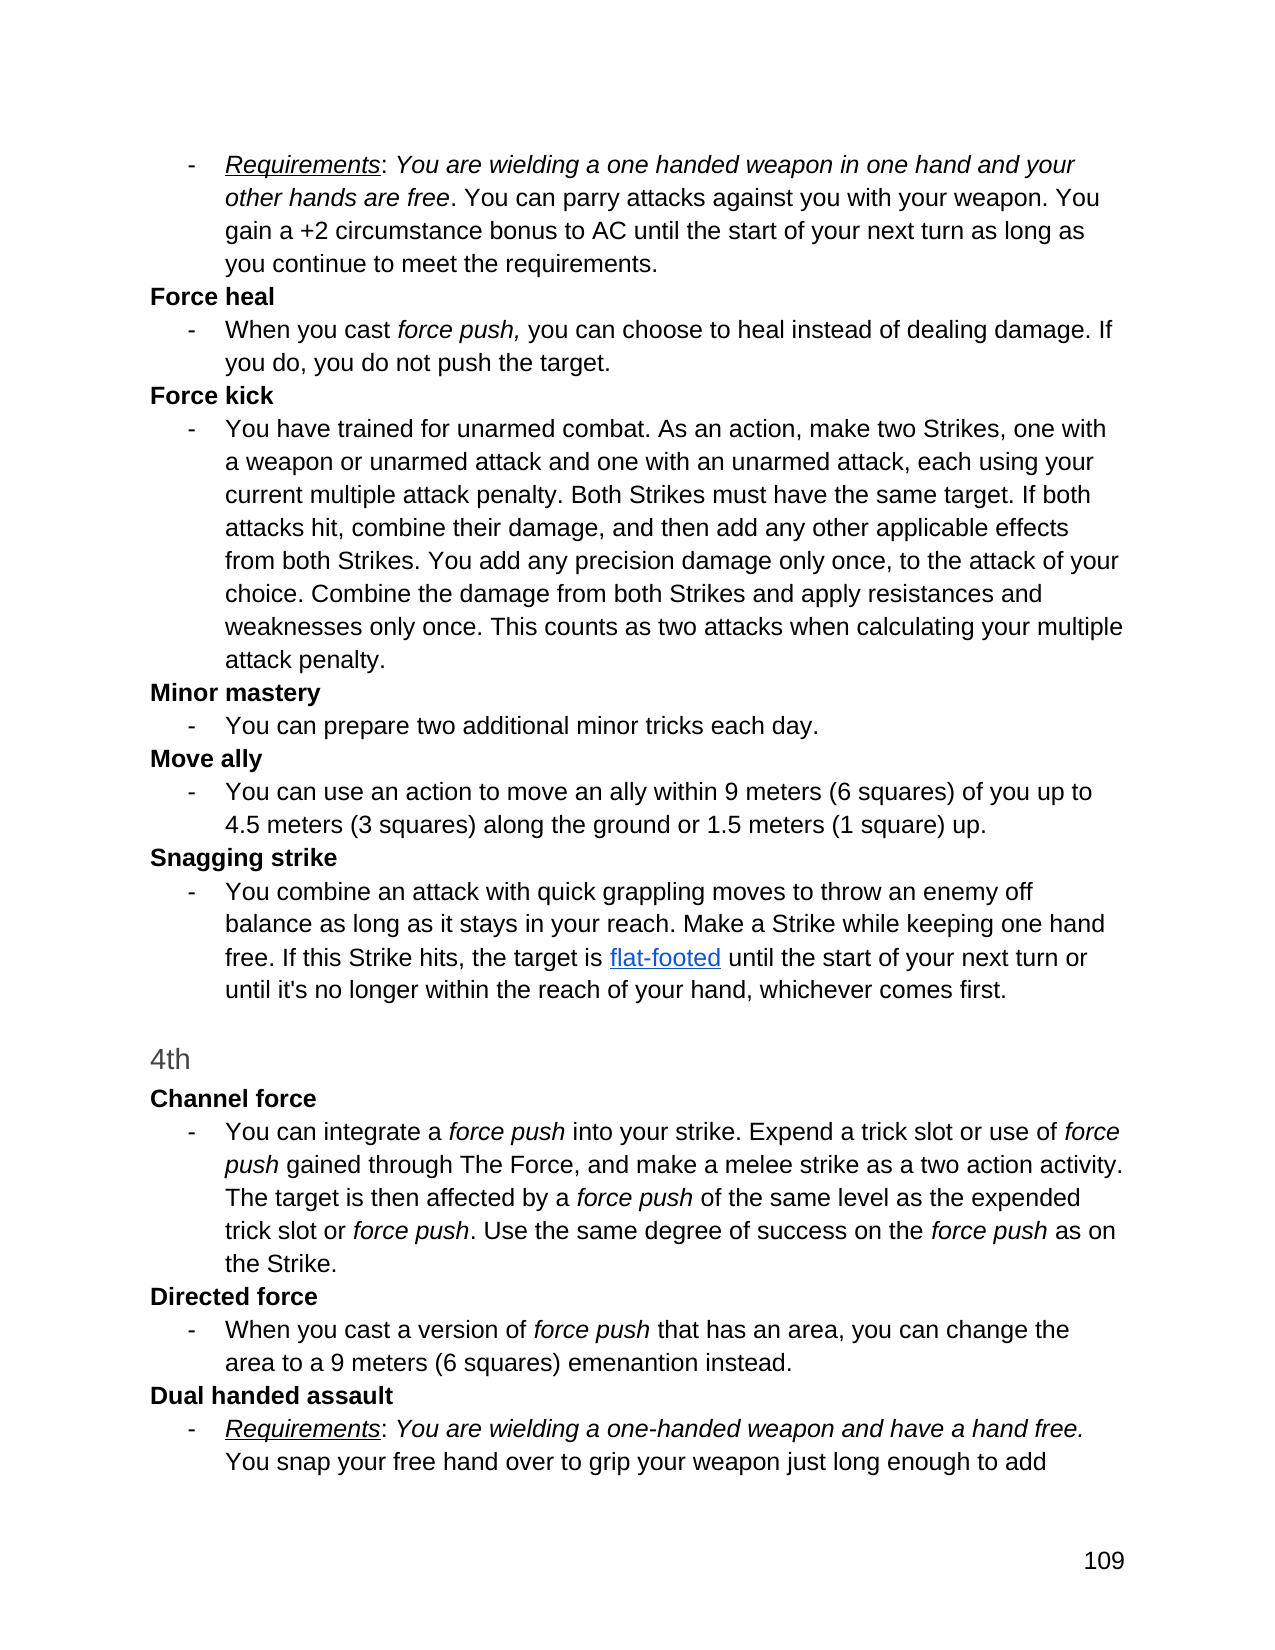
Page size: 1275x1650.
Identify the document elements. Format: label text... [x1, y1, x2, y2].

text Channel force [150, 1084, 1125, 1112]
list You can integrate a force push into your strike. Expend a trick slot or use of force push gained through The Force, and make a melee strike as a two action activity. The target is then affected by a force push of the same level as the expended trick slot or force push. Use the same degree of success on the force push as on the Strike. [187, 1117, 1125, 1278]
text Snagging strike [150, 843, 1125, 872]
list Requirements: You are wielding a one-handed weapon and have a hand free. You snap your free hand over to grip your weapon just long enough to add [187, 1414, 1125, 1476]
text Directed force [150, 1282, 1125, 1311]
list You can prepare two additional minor tricks each day. [187, 711, 1125, 740]
text Force heal [150, 282, 1125, 311]
list When you cast force push, you can choose to heal instead of dealing damage. If you do, you do not push the target. [187, 315, 1125, 377]
list When you cast a version of force push that has an area, you can change the area to a 9 meters (6 squares) emenantion instead. [187, 1315, 1125, 1377]
text Dual handed assault [150, 1381, 1125, 1410]
list You combine an attack with quick grappling moves to throw an enemy off balance as long as it stays in your reach. Make a Strike while keeping one hand free. If this Strike hits, the target is flat-footed until the start of your next turn or until it's no longer within the reach of your hand, whichever comes first. [187, 876, 1125, 1004]
subtitle 4th [150, 1042, 1125, 1075]
list Requirements: You are wielding a one handed weapon in one hand and your other hands are free. You can parry attacks against you with your weapon. You gain a +2 circumstance bonus to AC until the start of your next turn as long as you continue to meet the requirements. [187, 150, 1125, 278]
text Minor mastery [150, 678, 1125, 707]
list You have trained for unarmed combat. As an action, make two Strikes, one with a weapon or unarmed attack and one with an unarmed attack, each using your current multiple attack penalty. Both Strikes must have the same target. If both attacks hit, combine their damage, and then add any other applicable effects from both Strikes. You add any precision damage only once, to the attack of your choice. Combine the damage from both Strikes and apply resistances and weaknesses only once. This counts as two attacks when calculating your multiple attack penalty. [187, 414, 1125, 674]
text Force kick [150, 381, 1125, 410]
text Move ally [150, 744, 1125, 773]
list You can use an action to move an ally within 9 meters (6 squares) of you up to 4.5 meters (3 squares) along the ground or 1.5 meters (1 square) up. [187, 777, 1125, 839]
